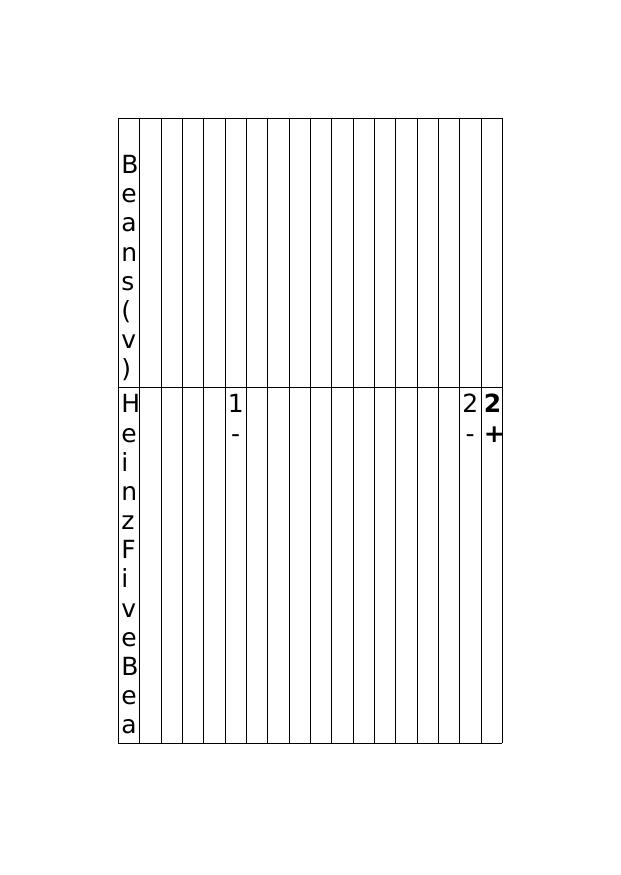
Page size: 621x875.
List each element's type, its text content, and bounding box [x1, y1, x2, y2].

table_cell [311, 388, 331, 742]
table_cell [418, 388, 438, 742]
table_cell [162, 388, 182, 742]
table_cell [354, 119, 374, 387]
table_cell [439, 388, 459, 742]
table_cell [375, 119, 395, 387]
table_cell [354, 388, 374, 742]
table_cell [439, 119, 459, 387]
table_cell 1- [226, 388, 246, 742]
table_cell [268, 119, 289, 387]
table_cell [247, 119, 267, 387]
table_cell [204, 388, 225, 742]
table_cell [332, 119, 353, 387]
table_cell [183, 388, 203, 742]
table_cell 2+ [482, 388, 502, 742]
table_cell [311, 119, 331, 387]
table_cell [268, 388, 289, 742]
table_cell 2- [460, 388, 481, 742]
table_cell [140, 119, 161, 387]
table_cell [183, 119, 203, 387]
table_cell [375, 388, 395, 742]
table_cell [418, 119, 438, 387]
table_cell [332, 388, 353, 742]
table_cell [226, 119, 246, 387]
table_cell [396, 119, 417, 387]
table_cell [162, 119, 182, 387]
table_cell [204, 119, 225, 387]
table_cell [460, 119, 481, 387]
table_cell [396, 388, 417, 742]
table_cell Beans (v) [119, 119, 139, 387]
table_cell [140, 388, 161, 742]
table_cell [247, 388, 267, 742]
table_cell [482, 119, 502, 387]
table_cell Heinz Five Bea [119, 388, 139, 742]
table_cell [290, 119, 310, 387]
table_cell [290, 388, 310, 742]
